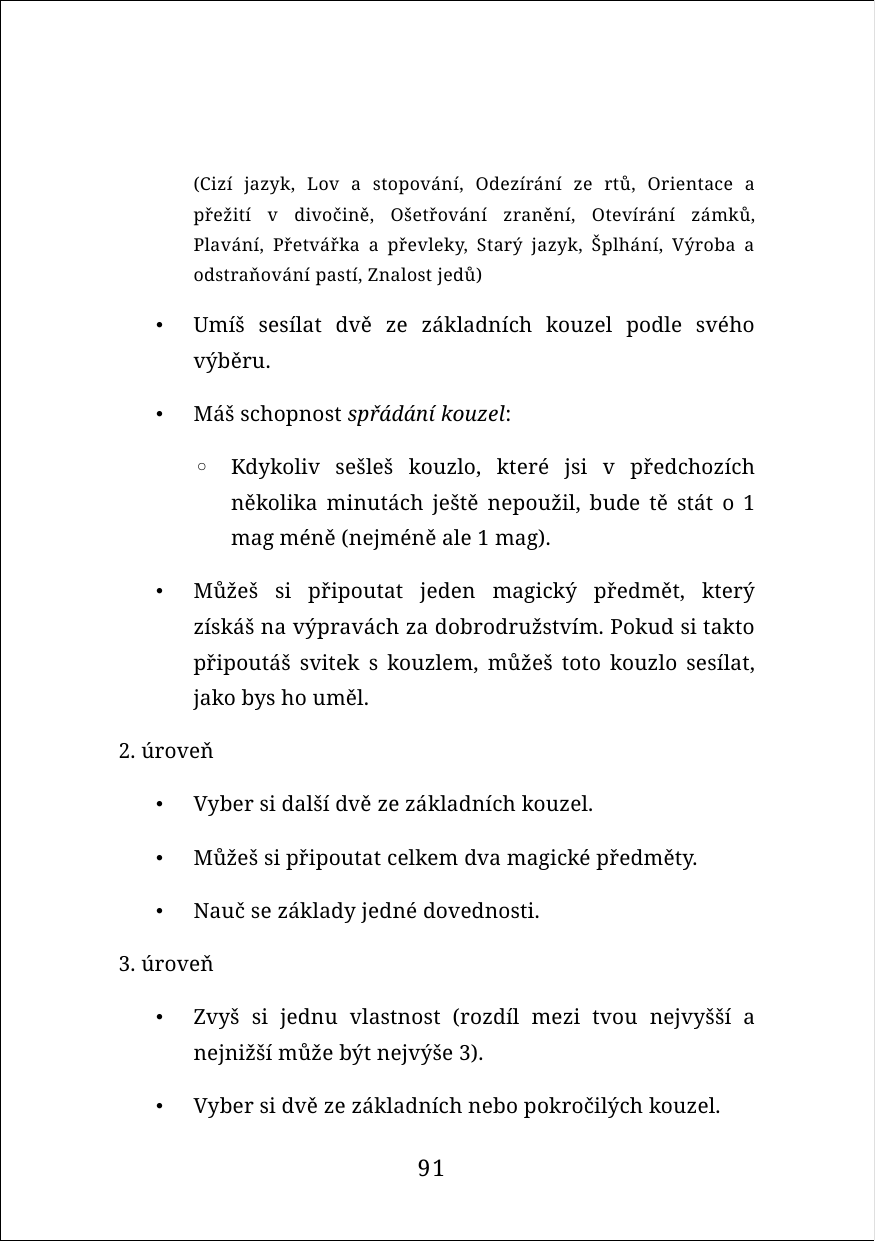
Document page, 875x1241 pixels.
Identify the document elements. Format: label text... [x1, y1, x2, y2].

list Můžeš si připoutat jeden magický předmět, který získáš na výpravách za dobrodružstvím. Pokud si takto připoutáš svitek s kouzlem, můžeš toto kouzlo sesílat, jako bys ho uměl. [156, 577, 756, 712]
list Můžeš si připoutat celkem dva magické předměty. [156, 843, 756, 871]
list Vyber si další dvě ze základních kouzel. [156, 789, 756, 818]
text 2. úroveň [118, 736, 756, 765]
list Vyber si dvě ze základních nebo pokročilých kouzel. [156, 1091, 756, 1120]
list Zvyš si jednu vlastnost (rozdíl mezi tvou nejvyšší a nejnižší může být nejvýše 3). [156, 1002, 756, 1066]
list Umíš sesílat dvě ze základních kouzel podle svého výběru. [156, 310, 756, 374]
list (Cizí jazyk, Lov a stopování, Odezírání ze rtů, Orientace a přežití v divočině, Ošetřování zranění, Otevírání zámků, Plavání, Přetvářka a převleky, Starý jazyk, Šplhání, Výroba a odstraňování pastí, Znalost jedů) [156, 172, 756, 287]
list Nauč se základy jedné dovednosti. [156, 896, 756, 924]
text 3. úroveň [118, 949, 756, 978]
list Kdykoliv sešleš kouzlo, které jsi v předchozích několika minutách ještě nepoužil, bude tě stát o 1 mag méně (nejméně ale 1 mag). [193, 452, 756, 552]
list Máš schopnost spřádání kouzel: [156, 399, 756, 427]
